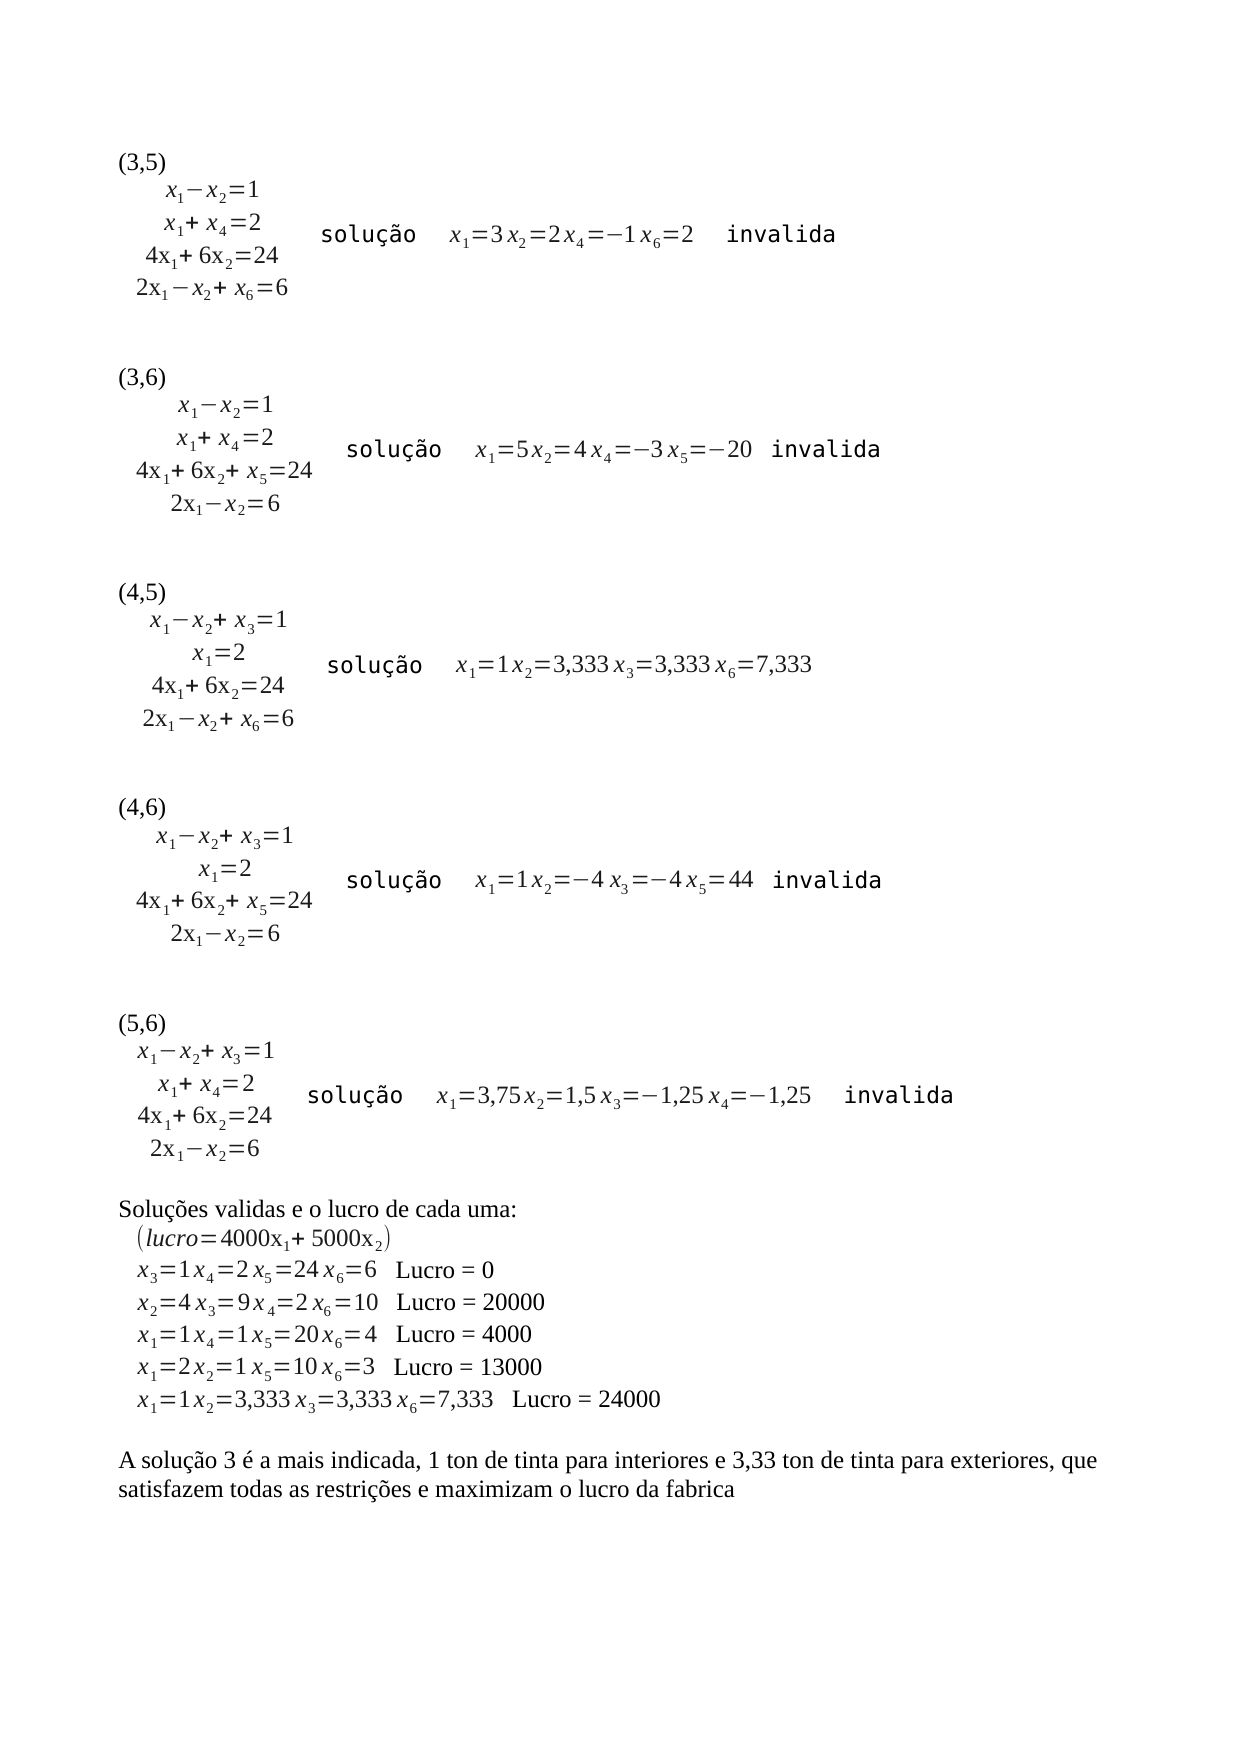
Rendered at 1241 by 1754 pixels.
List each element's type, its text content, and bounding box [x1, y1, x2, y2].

text (3,6) [118, 362, 1122, 391]
text (5,6) [118, 1008, 1122, 1036]
text (4,5) [118, 577, 1122, 606]
text solução invalida [118, 176, 1122, 304]
text solução [118, 606, 1122, 735]
text solução invalida [118, 391, 1122, 520]
text Lucro = 4000 [118, 1319, 1122, 1352]
text A solução 3 é a mais indicada, 1 ton de tinta para interiores e 3,33 ton de tinta para exteriores, que satisfazem todas as restrições e maximizam o lucro da fabrica [118, 1446, 1122, 1503]
text Lucro = 24000 [118, 1384, 1122, 1417]
text solução invalida [118, 821, 1122, 950]
text (4,6) [118, 792, 1122, 821]
text Lucro = 0 [118, 1255, 1122, 1287]
text Soluções validas e o lucro de cada uma: [118, 1194, 1122, 1223]
text solução invalida [118, 1036, 1122, 1165]
text Lucro = 20000 [118, 1287, 1122, 1319]
text Lucro = 13000 [118, 1352, 1122, 1384]
text (3,5) [118, 147, 1122, 176]
